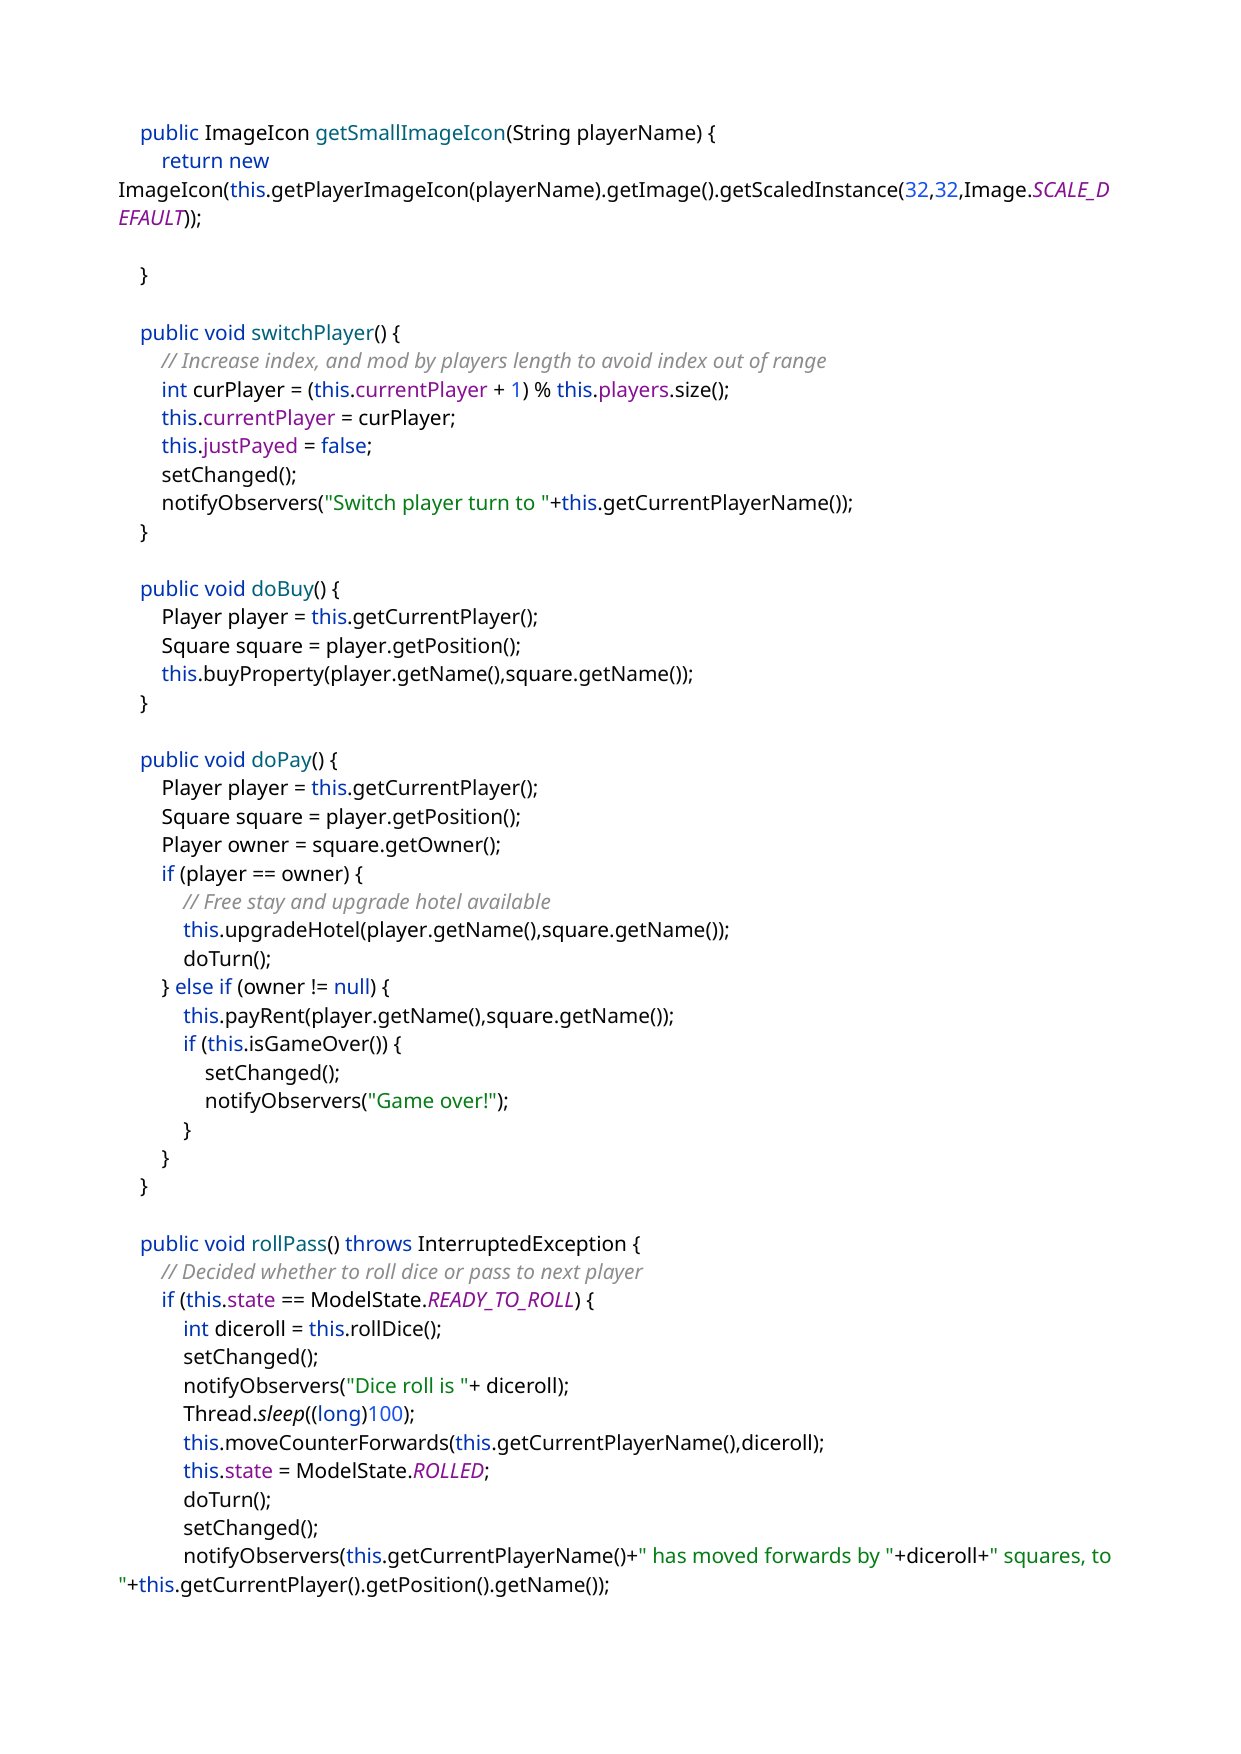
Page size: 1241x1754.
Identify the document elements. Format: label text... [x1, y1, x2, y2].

text public ImageIcon getSmallImageIcon(String playerName) { return new ImageIcon(this.getPlayerImageIcon(playerName).getImage().getScaledInstance(32,32,Image.SCALE_DEFAULT)); } public void switchPlayer() { // Increase index, and mod by players length to avoid index out of range int curPlayer = (this.currentPlayer + 1) % this.players.size(); this.currentPlayer = curPlayer; this.justPayed = false; setChanged(); notifyObservers("Switch player turn to "+this.getCurrentPlayerName()); } public void doBuy() { Player player = this.getCurrentPlayer(); Square square = player.getPosition(); this.buyProperty(player.getName(),square.getName()); } public void doPay() { Player player = this.getCurrentPlayer(); Square square = player.getPosition(); Player owner = square.getOwner(); if (player == owner) { // Free stay and upgrade hotel available this.upgradeHotel(player.getName(),square.getName()); doTurn(); } else if (owner != null) { this.payRent(player.getName(),square.getName()); if (this.isGameOver()) { setChanged(); notifyObservers("Game over!"); } } } public void rollPass() throws InterruptedException { // Decided whether to roll dice or pass to next player if (this.state == ModelState.READY_TO_ROLL) { int diceroll = this.rollDice(); setChanged(); notifyObservers("Dice roll is "+ diceroll); Thread.sleep((long)100); this.moveCounterForwards(this.getCurrentPlayerName(),diceroll); this.state = ModelState.ROLLED; doTurn(); setChanged(); notifyObservers(this.getCurrentPlayerName()+" has moved forwards by "+diceroll+" squares, to "+this.getCurrentPlayer().getPosition().getName()); [118, 118, 1122, 1627]
